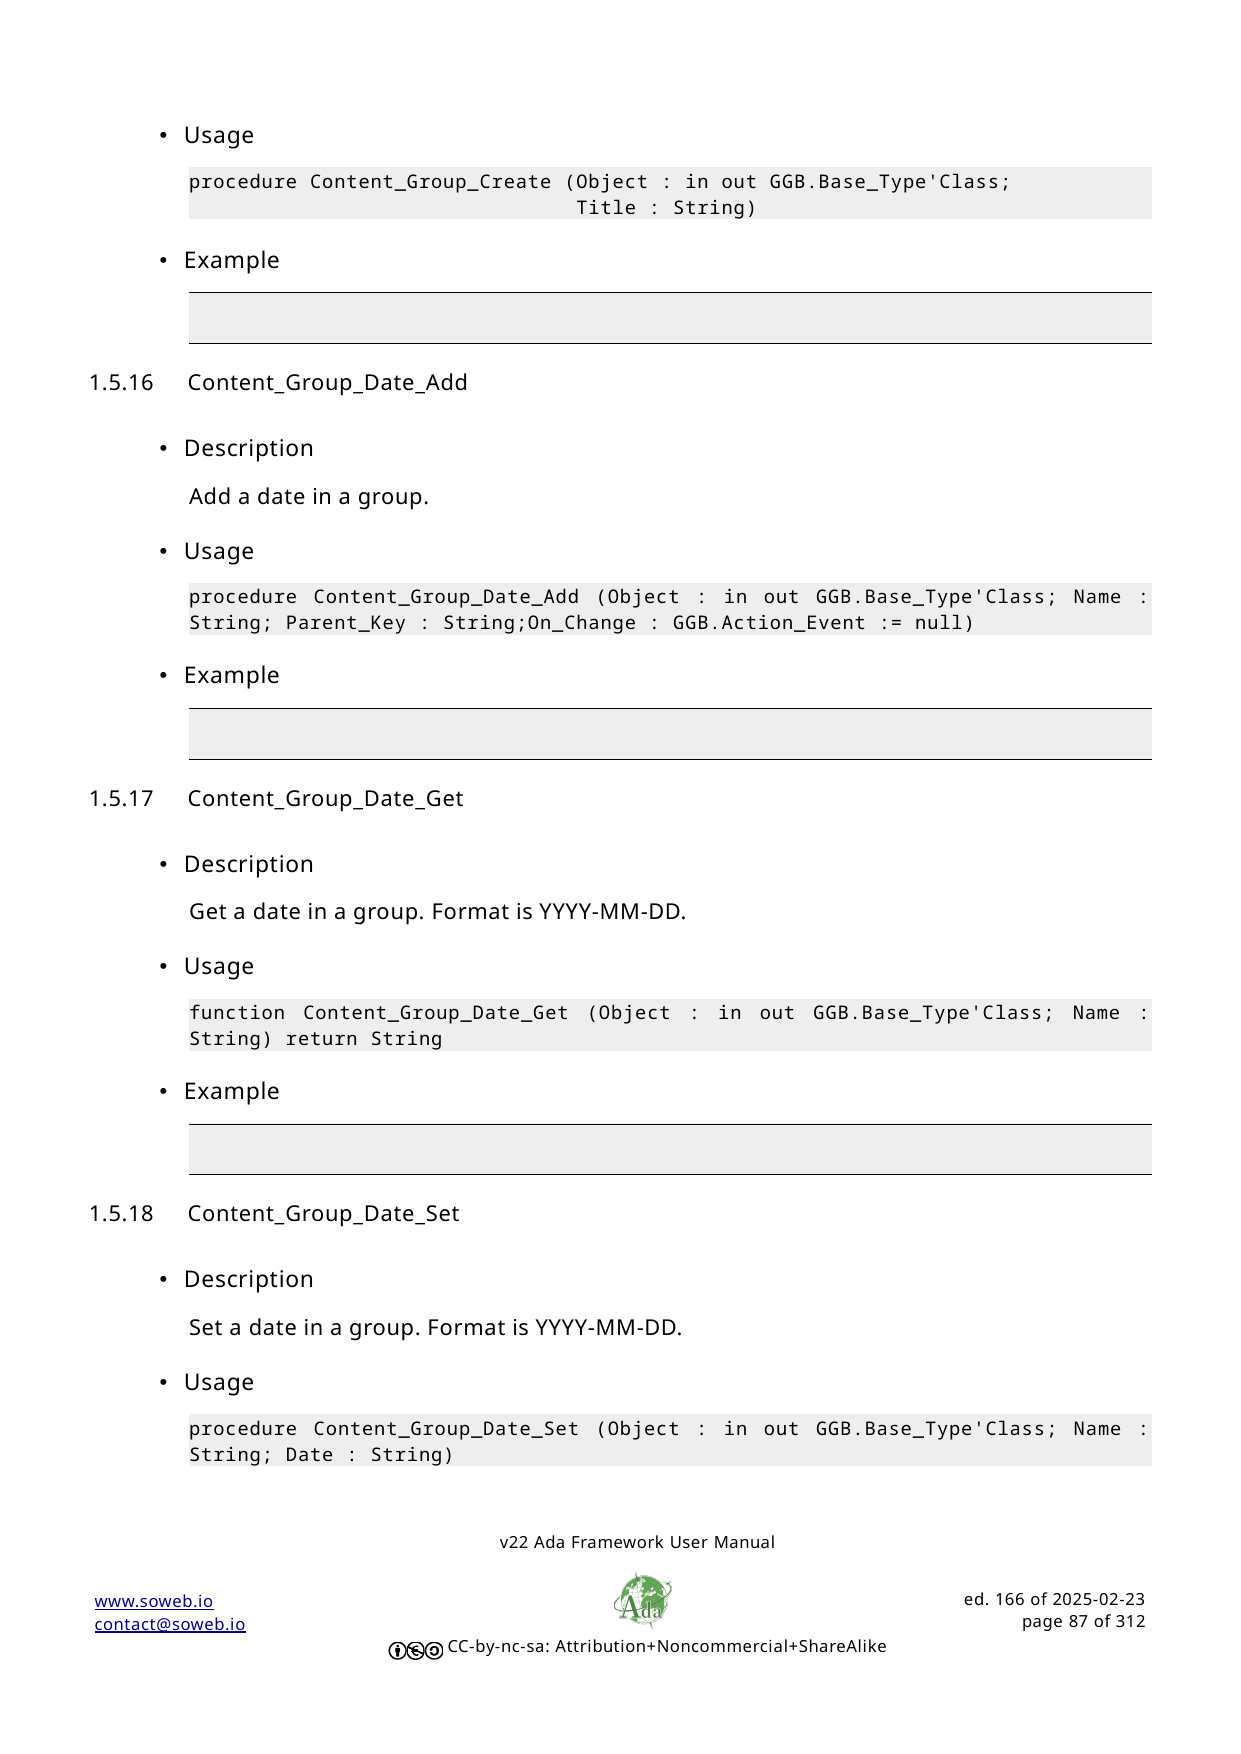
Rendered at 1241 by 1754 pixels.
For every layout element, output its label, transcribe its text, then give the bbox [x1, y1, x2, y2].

subtitle Description [159, 1263, 1152, 1294]
picture [388, 1642, 443, 1660]
text procedure Content_Group_Date_Add (Object : in out GGB.Base_Type'Class; Name : String; Parent_Key : String;On_Change : GGB.Action_Event := null) [189, 583, 1152, 635]
text function Content_Group_Date_Get (Object : in out GGB.Base_Type'Class; Name : String) return String [189, 999, 1152, 1051]
subtitle Usage [159, 1365, 1152, 1397]
subtitle Usage [159, 950, 1152, 981]
subtitle Usage [159, 118, 1152, 150]
text procedure Content_Group_Date_Set (Object : in out GGB.Base_Type'Class; Name : String; Date : String) [189, 1414, 1152, 1466]
text Get a date in a group. Format is YYYY-MM-DD. [189, 896, 1152, 926]
subtitle Content_Group_Date_Add [88, 367, 1152, 408]
subtitle Example [159, 243, 1152, 274]
text Set a date in a group. Format is YYYY-MM-DD. [189, 1312, 1152, 1342]
subtitle Example [159, 659, 1152, 690]
subtitle Content_Group_Date_Get [88, 782, 1152, 823]
subtitle Description [159, 847, 1152, 878]
subtitle Description [159, 432, 1152, 463]
text Add a date in a group. [189, 481, 1152, 511]
text procedure Content_Group_Create (Object : in out GGB.Base_Type'Class; Title : String) [189, 167, 1152, 219]
picture [613, 1571, 672, 1630]
subtitle Usage [159, 534, 1152, 565]
subtitle Example [159, 1074, 1152, 1106]
subtitle Content_Group_Date_Set [88, 1198, 1152, 1239]
